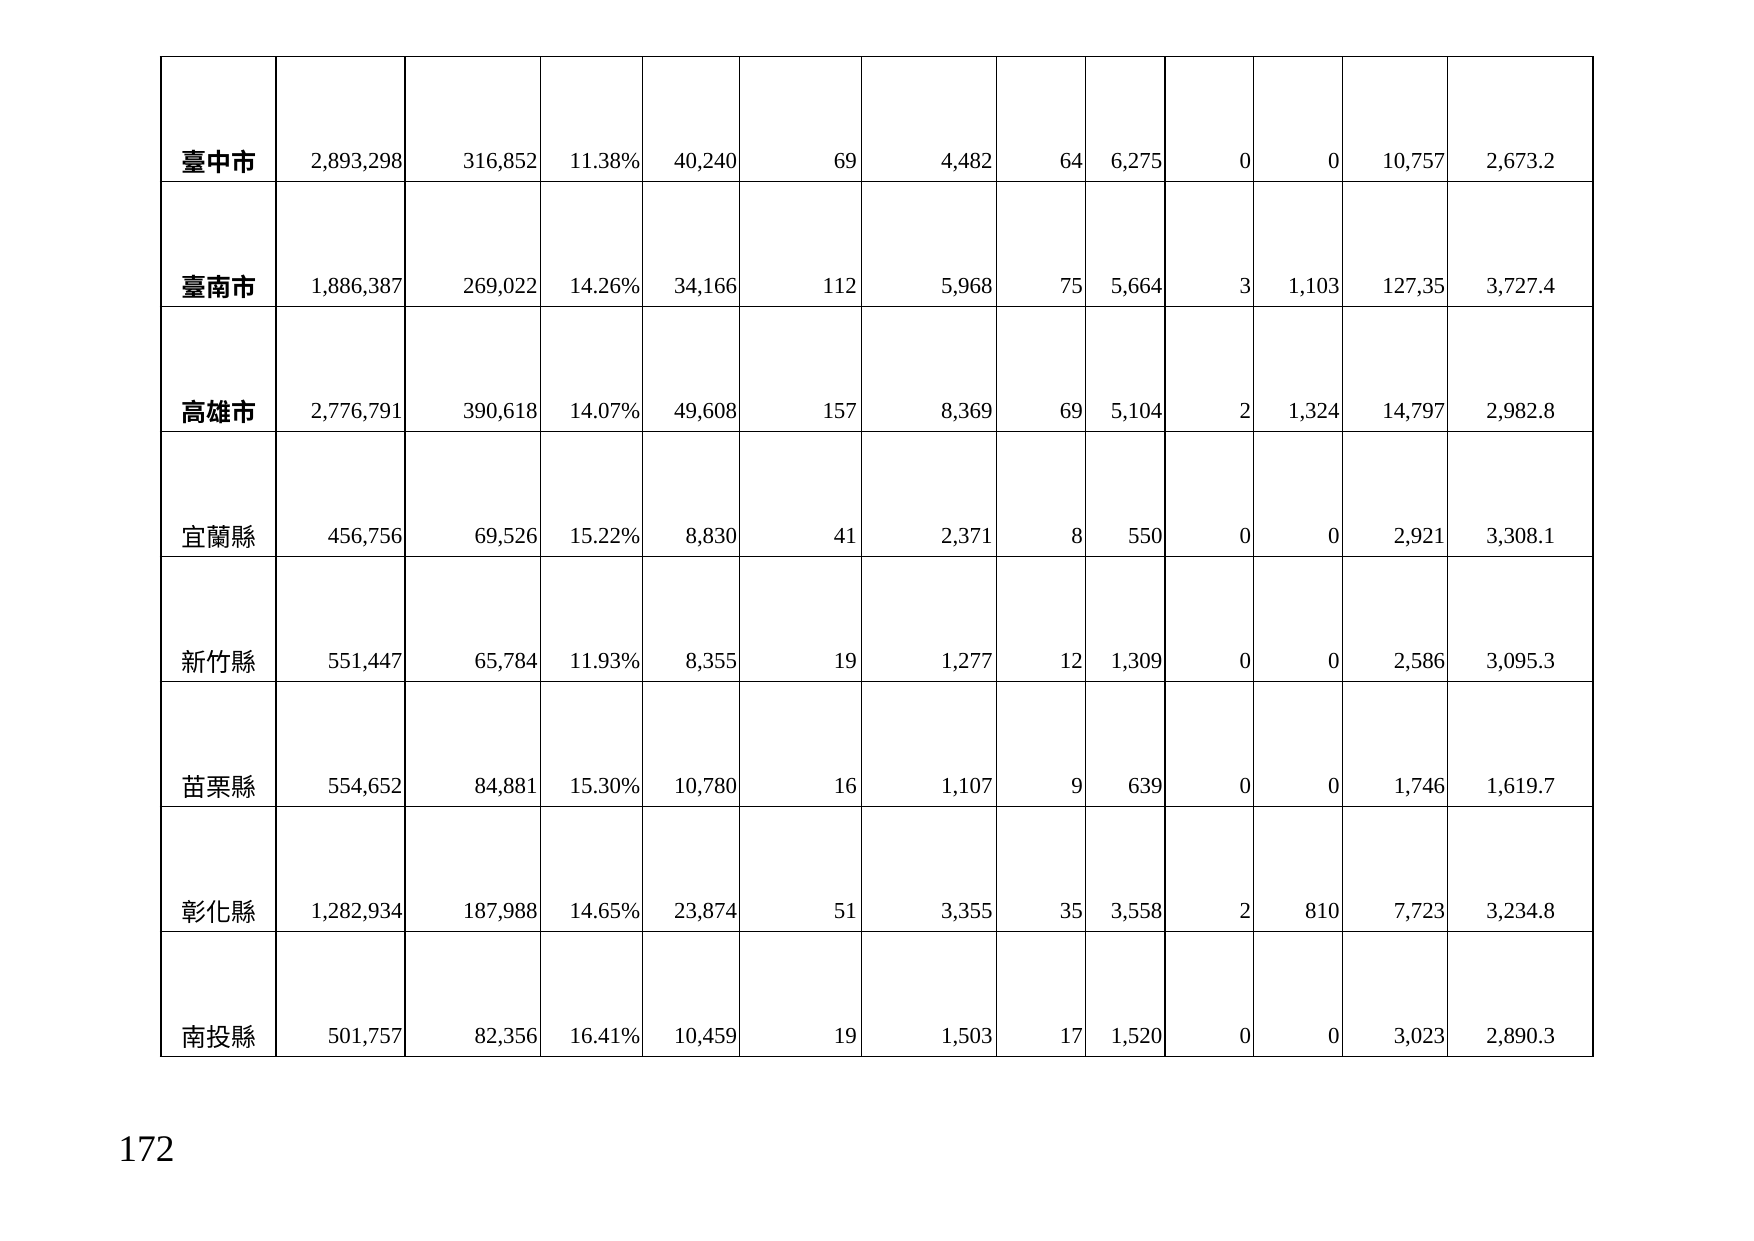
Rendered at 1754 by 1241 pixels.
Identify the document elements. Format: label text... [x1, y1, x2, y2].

table_cell 2,586 [1343, 557, 1447, 681]
table_cell 1,277 [862, 557, 996, 681]
table_cell 16.41% [541, 932, 642, 1056]
table_cell 157 [740, 307, 861, 431]
table_cell 8 [997, 432, 1085, 556]
table_cell 5,968 [862, 182, 996, 306]
table_cell 35 [997, 807, 1085, 931]
table_cell 14.26% [541, 182, 642, 306]
table_cell 639 [1086, 682, 1164, 806]
table_cell 5,664 [1086, 182, 1164, 306]
table_cell 8,369 [862, 307, 996, 431]
table_cell 49,608 [643, 307, 739, 431]
table_cell 14.07% [541, 307, 642, 431]
table_cell 高雄市 [162, 307, 275, 431]
table_cell 3,727.4 [1448, 182, 1592, 306]
table_cell 390,618 [406, 307, 540, 431]
table_cell 1,282,934 [277, 807, 404, 931]
table_cell 0 [1166, 557, 1253, 681]
table_cell 112 [740, 182, 861, 306]
table_cell 3,095.3 [1448, 557, 1592, 681]
table_cell 2,890.3 [1448, 932, 1592, 1056]
table_cell 316,852 [406, 57, 540, 181]
table_cell 1,309 [1086, 557, 1164, 681]
table_cell 12 [997, 557, 1085, 681]
table_cell 3,234.8 [1448, 807, 1592, 931]
table_cell 2,371 [862, 432, 996, 556]
table_cell 10,459 [643, 932, 739, 1056]
table_cell 51 [740, 807, 861, 931]
table_cell 0 [1254, 57, 1342, 181]
table_cell 0 [1254, 432, 1342, 556]
table_cell 2,673.2 [1448, 57, 1592, 181]
table_cell 1,619.7 [1448, 682, 1592, 806]
table_cell 新竹縣 [162, 557, 275, 681]
table_cell 臺南市 [162, 182, 275, 306]
table_cell 551,447 [277, 557, 404, 681]
table_cell 0 [1166, 932, 1253, 1056]
table_cell 15.22% [541, 432, 642, 556]
table_cell 75 [997, 182, 1085, 306]
table_cell 65,784 [406, 557, 540, 681]
table_cell 84,881 [406, 682, 540, 806]
table_cell 19 [740, 932, 861, 1056]
table_cell 3,355 [862, 807, 996, 931]
table_cell 0 [1166, 57, 1253, 181]
table_cell 1,103 [1254, 182, 1342, 306]
table_cell 23,874 [643, 807, 739, 931]
table_cell 臺中市 [162, 57, 275, 181]
table_cell 0 [1166, 432, 1253, 556]
table_cell 3 [1166, 182, 1253, 306]
table_cell 0 [1254, 932, 1342, 1056]
table_cell 0 [1254, 682, 1342, 806]
table_cell 南投縣 [162, 932, 275, 1056]
table_cell 1,886,387 [277, 182, 404, 306]
table_cell 14.65% [541, 807, 642, 931]
table_cell 苗栗縣 [162, 682, 275, 806]
table_cell 1,324 [1254, 307, 1342, 431]
table_cell 彰化縣 [162, 807, 275, 931]
table_cell 11.93% [541, 557, 642, 681]
table_cell 0 [1166, 682, 1253, 806]
table_cell 3,308.1 [1448, 432, 1592, 556]
table_cell 34,166 [643, 182, 739, 306]
table_cell 41 [740, 432, 861, 556]
table_cell 3,558 [1086, 807, 1164, 931]
table_cell 2,982.8 [1448, 307, 1592, 431]
table_cell 269,022 [406, 182, 540, 306]
table_cell 11.38% [541, 57, 642, 181]
table_cell 127,35 [1343, 182, 1447, 306]
table_cell 3,023 [1343, 932, 1447, 1056]
table_cell 456,756 [277, 432, 404, 556]
table_cell 69 [740, 57, 861, 181]
table_cell 1,107 [862, 682, 996, 806]
table_cell 2,921 [1343, 432, 1447, 556]
table_cell 14,797 [1343, 307, 1447, 431]
table_cell 1,746 [1343, 682, 1447, 806]
table_cell 2 [1166, 807, 1253, 931]
table_cell 2 [1166, 307, 1253, 431]
table_cell 69,526 [406, 432, 540, 556]
table_cell 40,240 [643, 57, 739, 181]
table_cell 187,988 [406, 807, 540, 931]
table_cell 4,482 [862, 57, 996, 181]
table_cell 810 [1254, 807, 1342, 931]
table_cell 82,356 [406, 932, 540, 1056]
table_cell 5,104 [1086, 307, 1164, 431]
table_cell 2,893,298 [277, 57, 404, 181]
table_cell 10,780 [643, 682, 739, 806]
table_cell 15.30% [541, 682, 642, 806]
table_cell 550 [1086, 432, 1164, 556]
table_cell 16 [740, 682, 861, 806]
table_cell 69 [997, 307, 1085, 431]
table_cell 10,757 [1343, 57, 1447, 181]
table_cell 2,776,791 [277, 307, 404, 431]
table_cell 17 [997, 932, 1085, 1056]
table_cell 64 [997, 57, 1085, 181]
table_cell 1,520 [1086, 932, 1164, 1056]
table_cell 554,652 [277, 682, 404, 806]
table_cell 宜蘭縣 [162, 432, 275, 556]
table_cell 1,503 [862, 932, 996, 1056]
table_cell 9 [997, 682, 1085, 806]
table_cell 7,723 [1343, 807, 1447, 931]
table_cell 0 [1254, 557, 1342, 681]
table_cell 6,275 [1086, 57, 1164, 181]
table_cell 8,830 [643, 432, 739, 556]
table_cell 19 [740, 557, 861, 681]
table_cell 8,355 [643, 557, 739, 681]
table_cell 501,757 [277, 932, 404, 1056]
